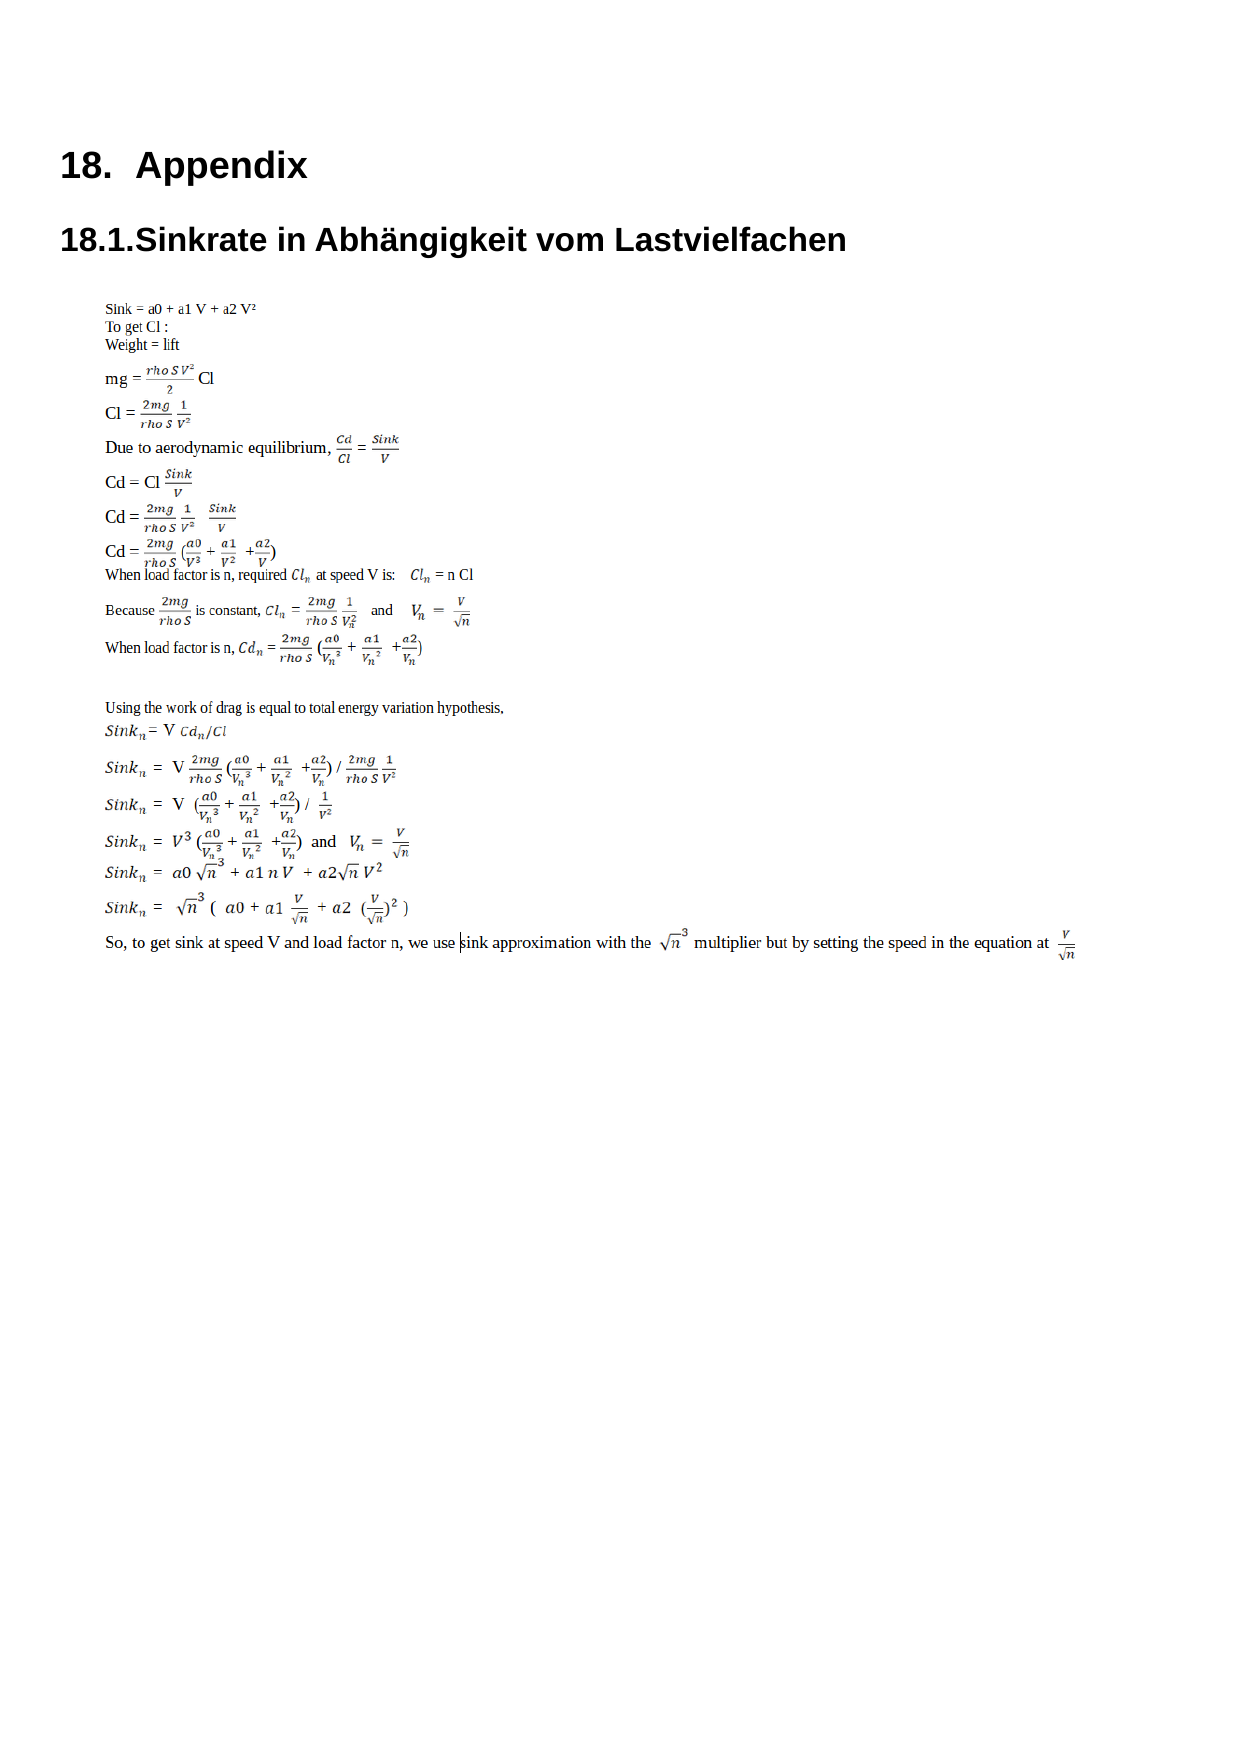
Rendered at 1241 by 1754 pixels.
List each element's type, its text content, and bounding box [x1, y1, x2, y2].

subtitle Appendix [60, 143, 1207, 187]
picture [98, 292, 1150, 975]
subtitle Sinkrate in Abhängigkeit vom Lastvielfachen [60, 220, 1207, 259]
